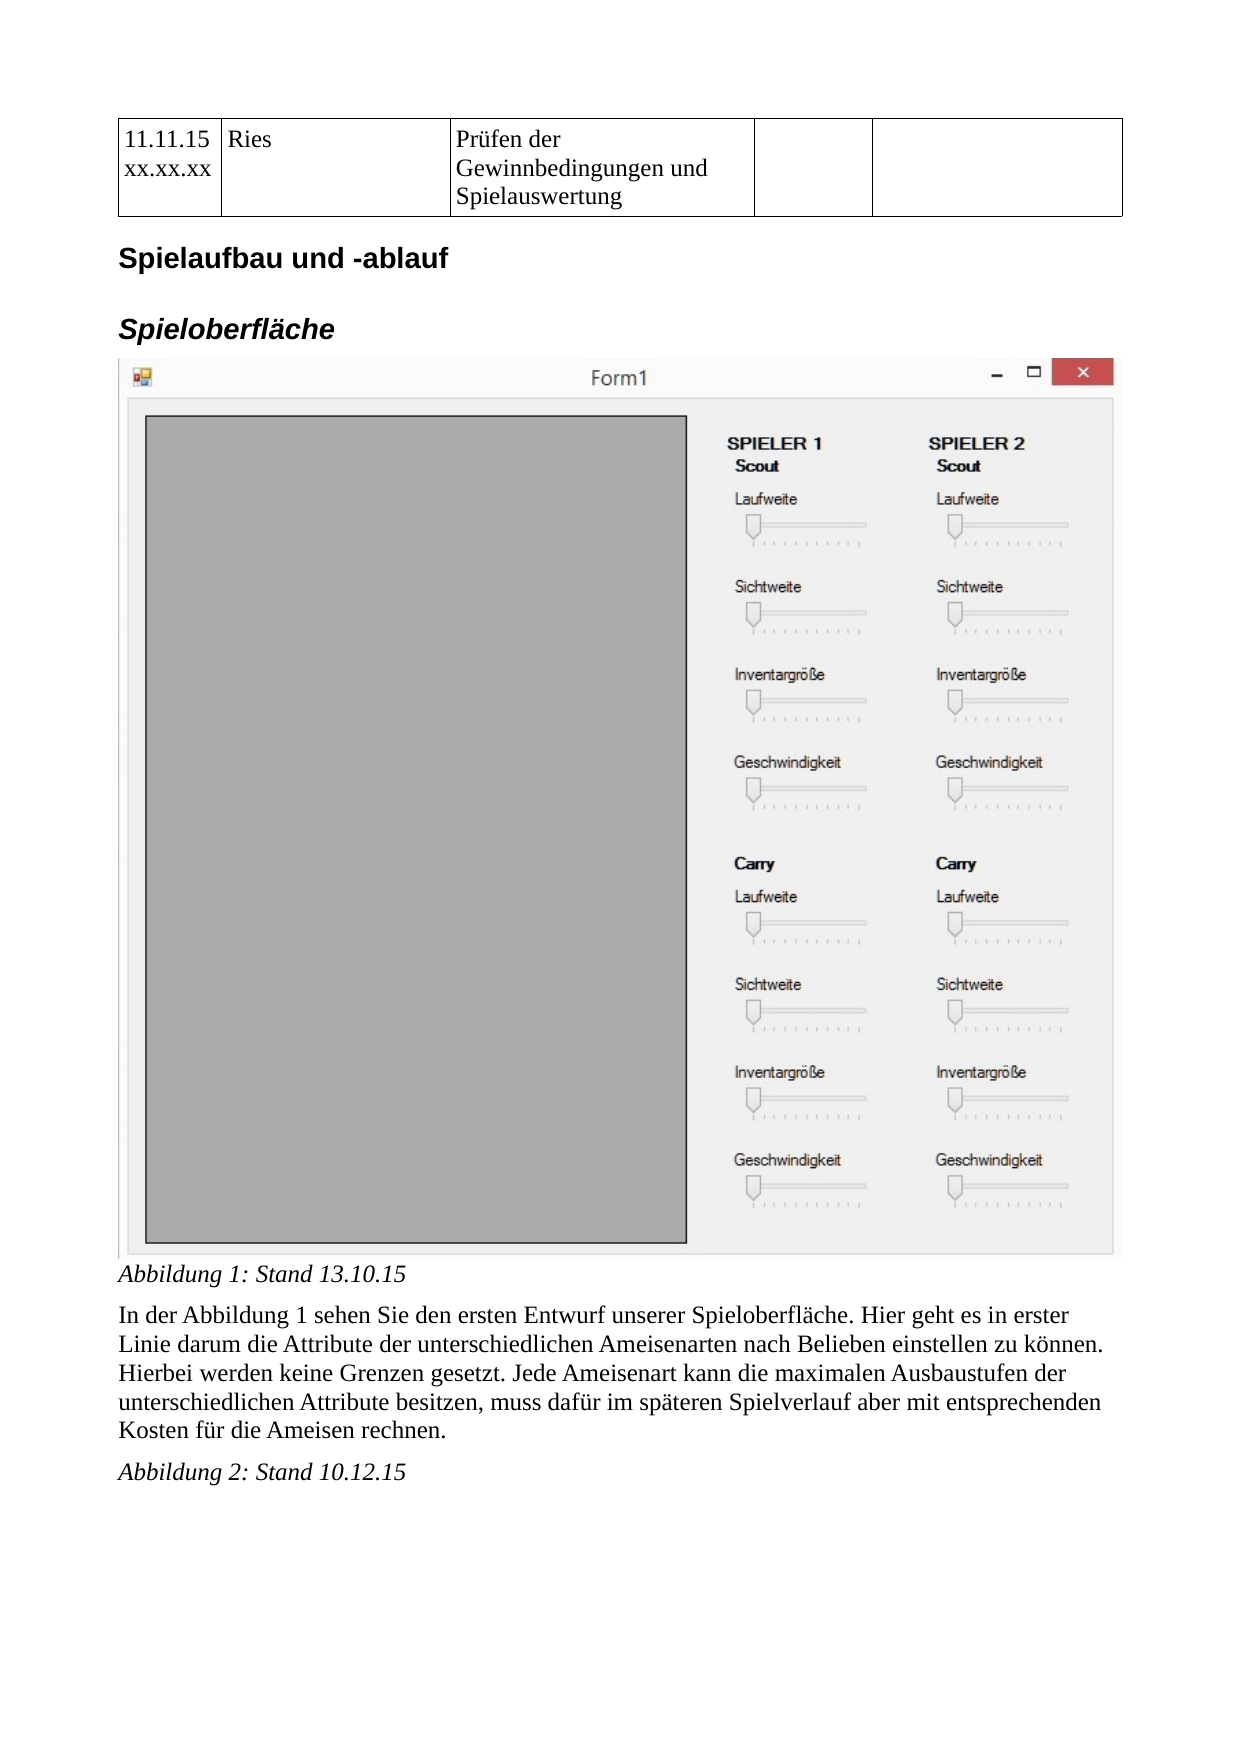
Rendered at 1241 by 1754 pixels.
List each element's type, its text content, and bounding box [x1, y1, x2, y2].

text Abbildung 1: Stand 13.10.15 [118, 1259, 1122, 1288]
text In der Abbildung 1 sehen Sie den ersten Entwurf unserer Spieloberfläche. Hier geht es in erster Linie darum die Attribute der unterschiedlichen Ameisenarten nach Belieben einstellen zu können. Hierbei werden keine Grenzen gesetzt. Jede Ameisenart kann die maximalen Ausbaustufen der unterschiedlichen Attribute besitzen, muss dafür im späteren Spielverlauf aber mit entsprechenden Kosten für die Ameisen rechnen. [118, 1300, 1122, 1444]
table_cell [873, 119, 1122, 216]
text Abbildung 2: Stand 10.12.15 [118, 1457, 1122, 1485]
table_cell Ries [222, 119, 450, 216]
table_cell [755, 119, 872, 216]
subtitle Spieloberfläche [118, 312, 1122, 346]
subtitle Spielaufbau und -ablauf [118, 241, 1122, 274]
table_cell 11.11.15 xx.xx.xx [119, 119, 221, 216]
picture [118, 358, 1122, 1259]
table_cell Prüfen der Gewinnbedingungen und Spielauswertung [451, 119, 754, 216]
